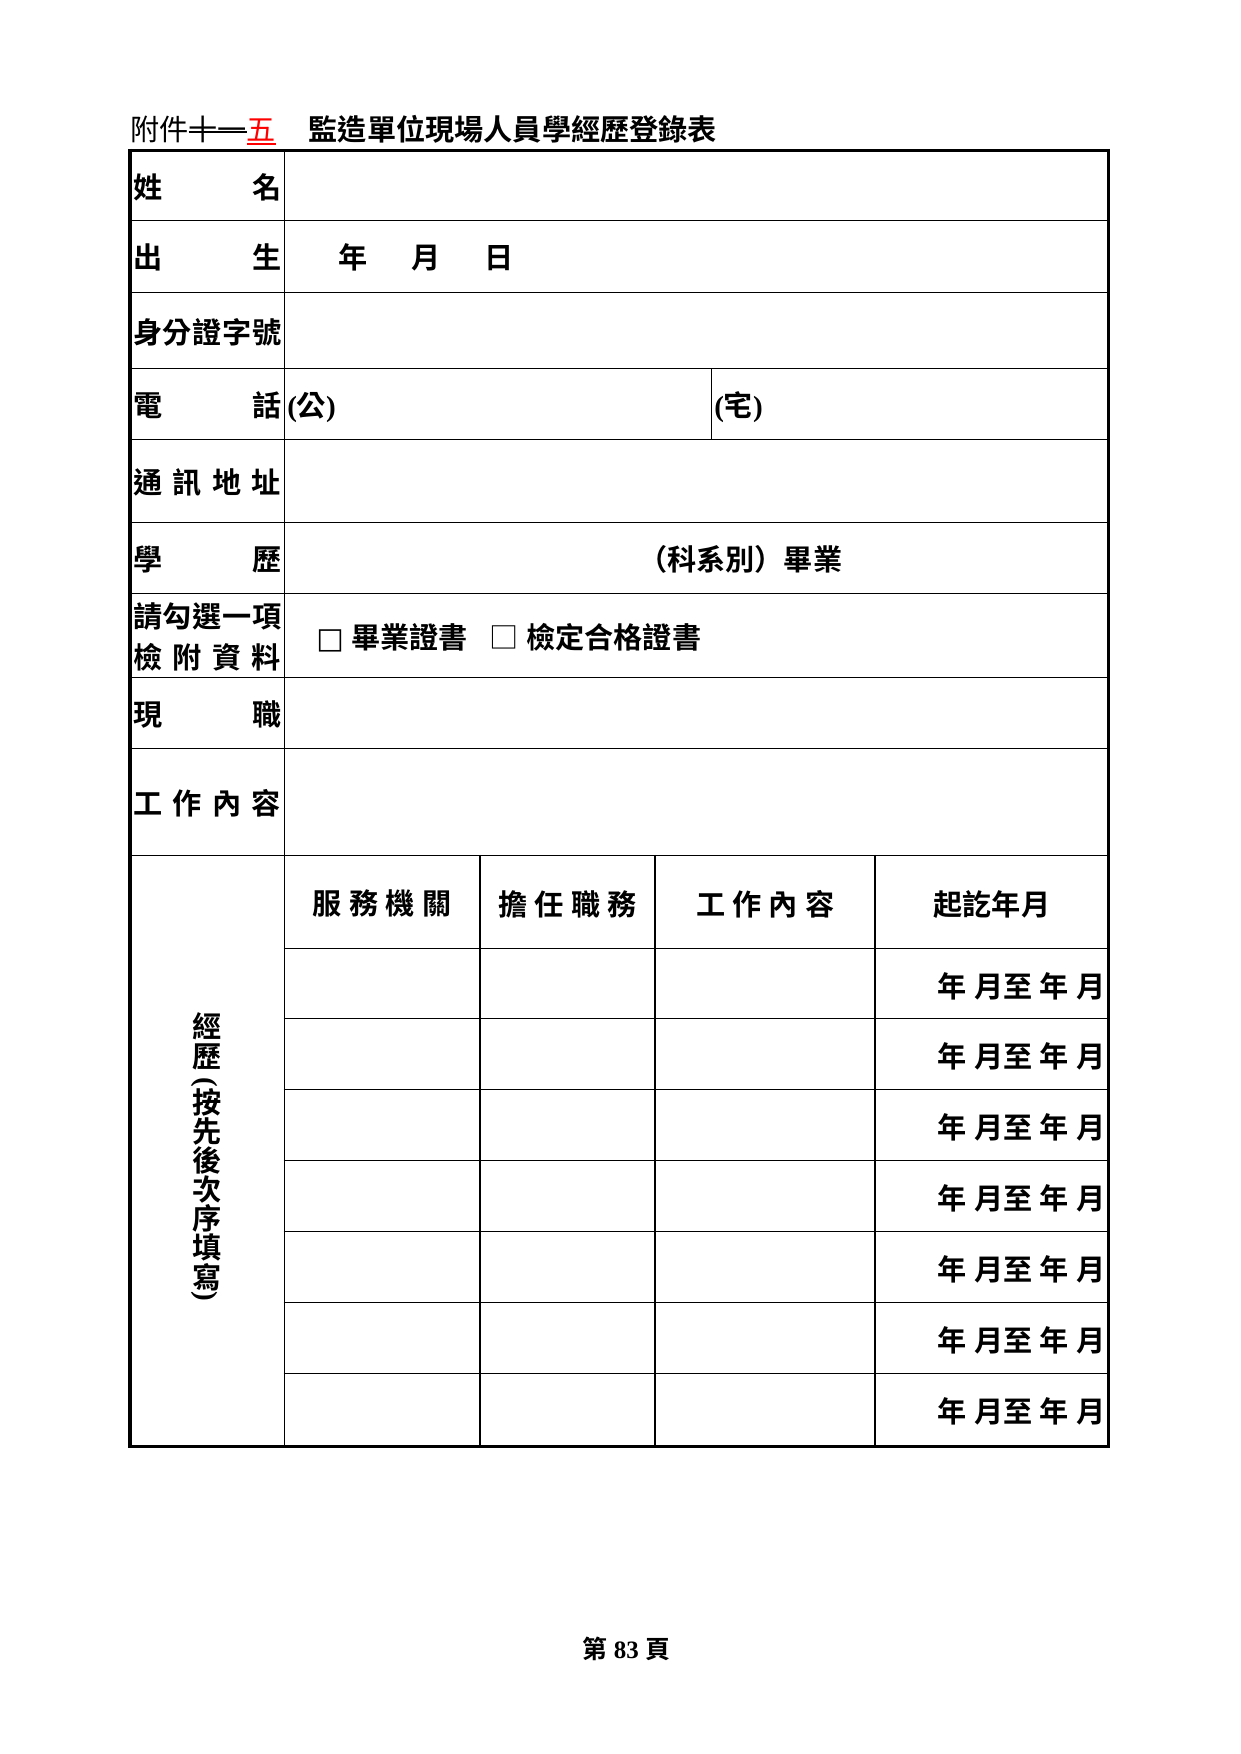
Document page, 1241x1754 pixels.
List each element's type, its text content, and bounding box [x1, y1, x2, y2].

table_cell [656, 1374, 874, 1445]
table_cell 學歷 [132, 523, 284, 593]
text 附件十一五 監造單位現場人員學經歷登錄表 [130, 106, 1122, 149]
table_cell 工 作 內 容 [656, 856, 874, 947]
table_cell [656, 1019, 874, 1089]
table_header [285, 152, 1107, 219]
table_cell 年 月至 年 月 [876, 949, 1107, 1018]
table_cell [481, 1090, 654, 1160]
table_cell 工作內容 [132, 749, 284, 855]
table_cell [656, 1161, 874, 1231]
table_cell 請勾選一項檢附資料 [132, 594, 284, 677]
table_cell 通訊地址 [132, 440, 284, 522]
table_cell 年 月至 年 月 [876, 1303, 1107, 1372]
table_cell [656, 949, 874, 1018]
table_cell 出生 [132, 221, 284, 292]
table_cell [481, 1374, 654, 1445]
table_cell 起訖年月 [876, 856, 1107, 947]
table_cell （科系別）畢業 [285, 523, 1107, 593]
table_cell [285, 1374, 479, 1445]
table_cell [285, 1019, 479, 1089]
table_cell 現職 [132, 678, 284, 748]
table_cell [285, 678, 1107, 748]
table_cell [481, 949, 654, 1018]
table_cell [285, 749, 1107, 855]
table_cell (宅) [712, 369, 1107, 439]
table_cell [285, 440, 1107, 522]
table_cell 身分證字號 [132, 293, 284, 368]
table_cell 年 月至 年 月 [876, 1232, 1107, 1302]
table_cell [285, 1232, 479, 1302]
table_cell [481, 1019, 654, 1089]
table_cell [656, 1232, 874, 1302]
table_cell 年 月至 年 月 [876, 1161, 1107, 1231]
table_cell [481, 1303, 654, 1372]
table_cell (公) [285, 369, 711, 439]
table_cell [285, 293, 1107, 368]
table_cell [656, 1090, 874, 1160]
table_cell [285, 949, 479, 1018]
table_cell 年 月 日 [285, 221, 1107, 292]
table_cell 年 月至 年 月 [876, 1374, 1107, 1445]
table_cell 年 月至 年 月 [876, 1090, 1107, 1160]
table_cell 經歷 (按先後次序填寫) [132, 856, 284, 1445]
table_header 姓 名 [132, 152, 284, 219]
table_cell [481, 1161, 654, 1231]
table_cell 服 務 機 關 [285, 856, 479, 947]
table_cell 電話 [132, 369, 284, 439]
table_cell [285, 1090, 479, 1160]
table_cell 擔 任 職 務 [481, 856, 654, 947]
table_cell [481, 1232, 654, 1302]
table_cell [285, 1161, 479, 1231]
table_cell [285, 1303, 479, 1372]
table_cell 年 月至 年 月 [876, 1019, 1107, 1089]
table_cell □ 畢業證書 □ 檢定合格證書 [285, 594, 1107, 677]
table_cell [656, 1303, 874, 1372]
